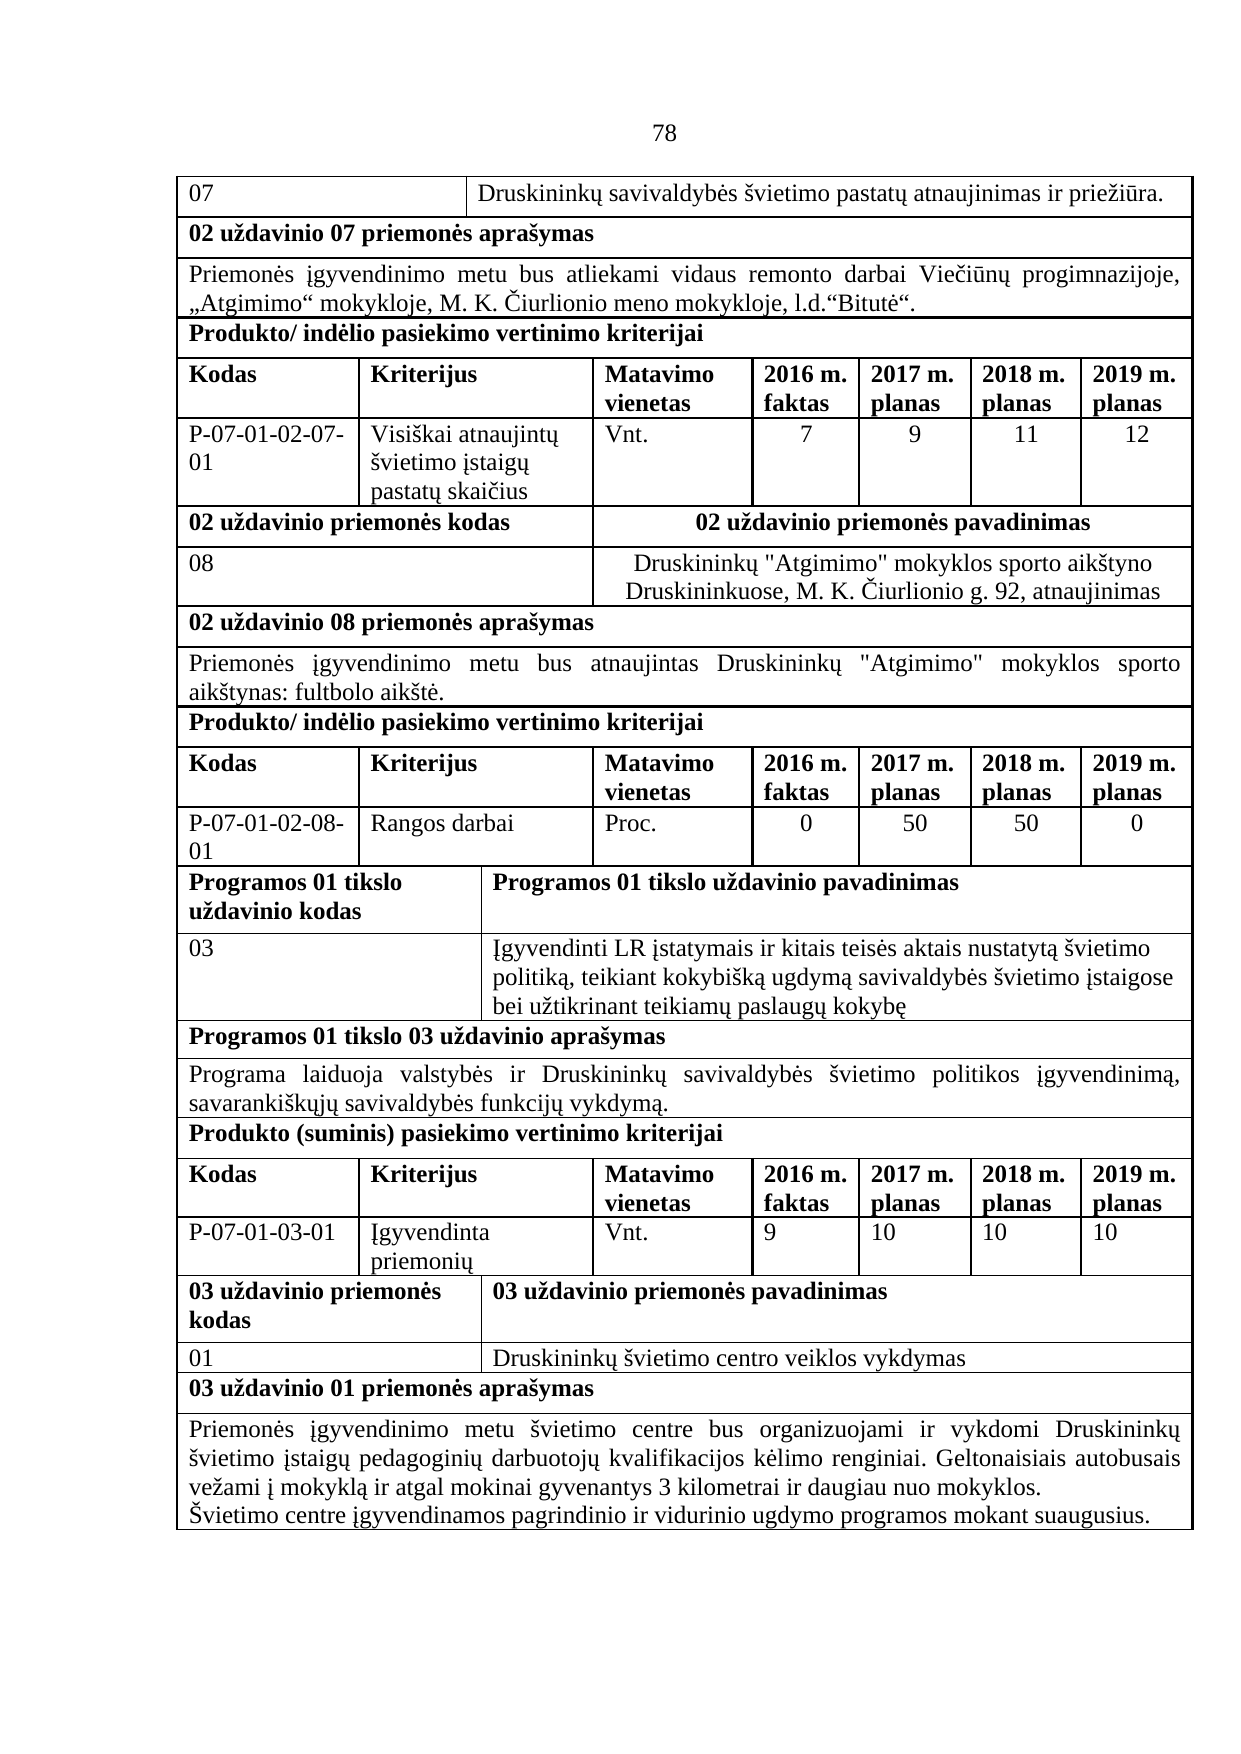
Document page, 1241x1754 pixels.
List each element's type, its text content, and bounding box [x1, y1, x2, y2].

table_cell 01 [178, 1343, 481, 1372]
table_cell Priemonės įgyvendinimo metu bus atliekami vidaus remonto darbai Viečiūnų progimnazijoje, „Atgimimo“ mokykloje, M. K. Čiurlionio meno mokykloje, l.d.“Bitutė“. [178, 259, 1191, 316]
table_cell 2018 m. planas [972, 748, 1080, 806]
table_cell P-07-01-03-01 [178, 1218, 358, 1275]
table_cell 03 [178, 934, 481, 1020]
table_cell Programos 01 tikslo 03 uždavinio aprašymas [178, 1021, 1191, 1058]
table_cell 10 [1082, 1218, 1191, 1275]
table_cell Produkto/ indėlio pasiekimo vertinimo kriterijai [178, 708, 1191, 746]
table_cell Druskininkų "Atgimimo" mokyklos sporto aikštyno Druskininkuose, M. K. Čiurlionio g. 92, atnaujinimas [594, 548, 1191, 605]
table_cell Vnt. [594, 419, 751, 505]
table_cell 9 [754, 1218, 858, 1275]
table_cell Rangos darbai [360, 808, 592, 865]
table_cell Visiškai atnaujintų švietimo įstaigų pastatų skaičius [360, 419, 592, 505]
table_cell 2017 m. planas [860, 1159, 970, 1216]
table_cell 2019 m. planas [1082, 1159, 1191, 1216]
table_cell Kriterijus [360, 1159, 592, 1216]
table_cell 2016 m. faktas [754, 748, 858, 806]
table_cell Programos 01 tikslo uždavinio pavadinimas [482, 867, 1191, 932]
table_cell 9 [860, 419, 970, 505]
table_cell 50 [860, 808, 970, 865]
table_cell Programos 01 tikslo uždavinio kodas [178, 867, 481, 932]
table_cell 2016 m. faktas [754, 359, 858, 417]
table_cell Produkto (suminis) pasiekimo vertinimo kriterijai [178, 1118, 1191, 1158]
table_cell Druskininkų švietimo centro veiklos vykdymas [482, 1343, 1191, 1372]
table_cell 03 uždavinio priemonės kodas [178, 1276, 481, 1342]
table_cell 02 uždavinio priemonės pavadinimas [594, 507, 1191, 546]
table_cell P-07-01-02-07-01 [178, 419, 358, 505]
table_cell 11 [972, 419, 1080, 505]
table_cell 2019 m. planas [1082, 359, 1191, 417]
table_cell 0 [754, 808, 858, 865]
table_cell 2016 m. faktas [754, 1159, 858, 1216]
table_cell 2018 m. planas [972, 359, 1080, 417]
table_cell Matavimo vienetas [594, 1159, 751, 1216]
table_cell Matavimo vienetas [594, 359, 751, 417]
table_cell Įgyvendinti LR įstatymais ir kitais teisės aktais nustatytą švietimo politiką, teikiant kokybišką ugdymą savivaldybės švietimo įstaigose bei užtikrinant teikiamų paslaugų kokybę [482, 934, 1191, 1020]
table_cell P-07-01-02-08-01 [178, 808, 358, 865]
table_cell Vnt. [594, 1218, 751, 1275]
table_cell Įgyvendinta priemonių [360, 1218, 592, 1275]
table_cell Kodas [178, 748, 358, 806]
table_cell 2017 m. planas [860, 748, 970, 806]
table_cell 0 [1082, 808, 1191, 865]
table_cell Druskininkų savivaldybės švietimo pastatų atnaujinimas ir priežiūra. [467, 177, 1191, 216]
table_cell Matavimo vienetas [594, 748, 751, 806]
table_cell Priemonės įgyvendinimo metu švietimo centre bus organizuojami ir vykdomi Druskininkų švietimo įstaigų pedagoginių darbuotojų kvalifikacijos kėlimo renginiai. Geltonaisiais autobusais vežami į mokyklą ir atgal mokinai gyvenantys 3 kilometrai ir daugiau nuo mokyklos. Švietimo centre įgyvendinamos pagrindinio ir vidurinio ugdymo programos mokant suaugusius. [178, 1414, 1191, 1529]
table_cell Proc. [594, 808, 751, 865]
table_cell 12 [1082, 419, 1191, 505]
table_cell Kriterijus [360, 748, 592, 806]
table_cell 2019 m. planas [1082, 748, 1191, 806]
table_cell 03 uždavinio 01 priemonės aprašymas [178, 1373, 1191, 1413]
table_cell 02 uždavinio priemonės kodas [178, 507, 592, 546]
table_cell 03 uždavinio priemonės pavadinimas [482, 1276, 1191, 1342]
table_cell Kriterijus [360, 359, 592, 417]
table_cell Kodas [178, 1159, 358, 1216]
table_cell 02 uždavinio 08 priemonės aprašymas [178, 607, 1191, 646]
table_cell 10 [860, 1218, 970, 1275]
table_cell 10 [972, 1218, 1080, 1275]
table_cell Programa laiduoja valstybės ir Druskininkų savivaldybės švietimo politikos įgyvendinimą, savarankiškųjų savivaldybės funkcijų vykdymą. [178, 1059, 1191, 1117]
table_cell Priemonės įgyvendinimo metu bus atnaujintas Druskininkų "Atgimimo" mokyklos sporto aikštynas: fultbolo aikštė. [178, 648, 1191, 705]
table_cell 08 [178, 548, 592, 605]
table_cell Produkto/ indėlio pasiekimo vertinimo kriterijai [178, 319, 1191, 357]
table_cell 07 [178, 177, 466, 216]
table_cell Kodas [178, 359, 358, 417]
table_cell 02 uždavinio 07 priemonės aprašymas [178, 218, 1191, 257]
table_cell 2018 m. planas [972, 1159, 1080, 1216]
table_cell 7 [754, 419, 858, 505]
table_cell 2017 m. planas [860, 359, 970, 417]
table_cell 50 [972, 808, 1080, 865]
